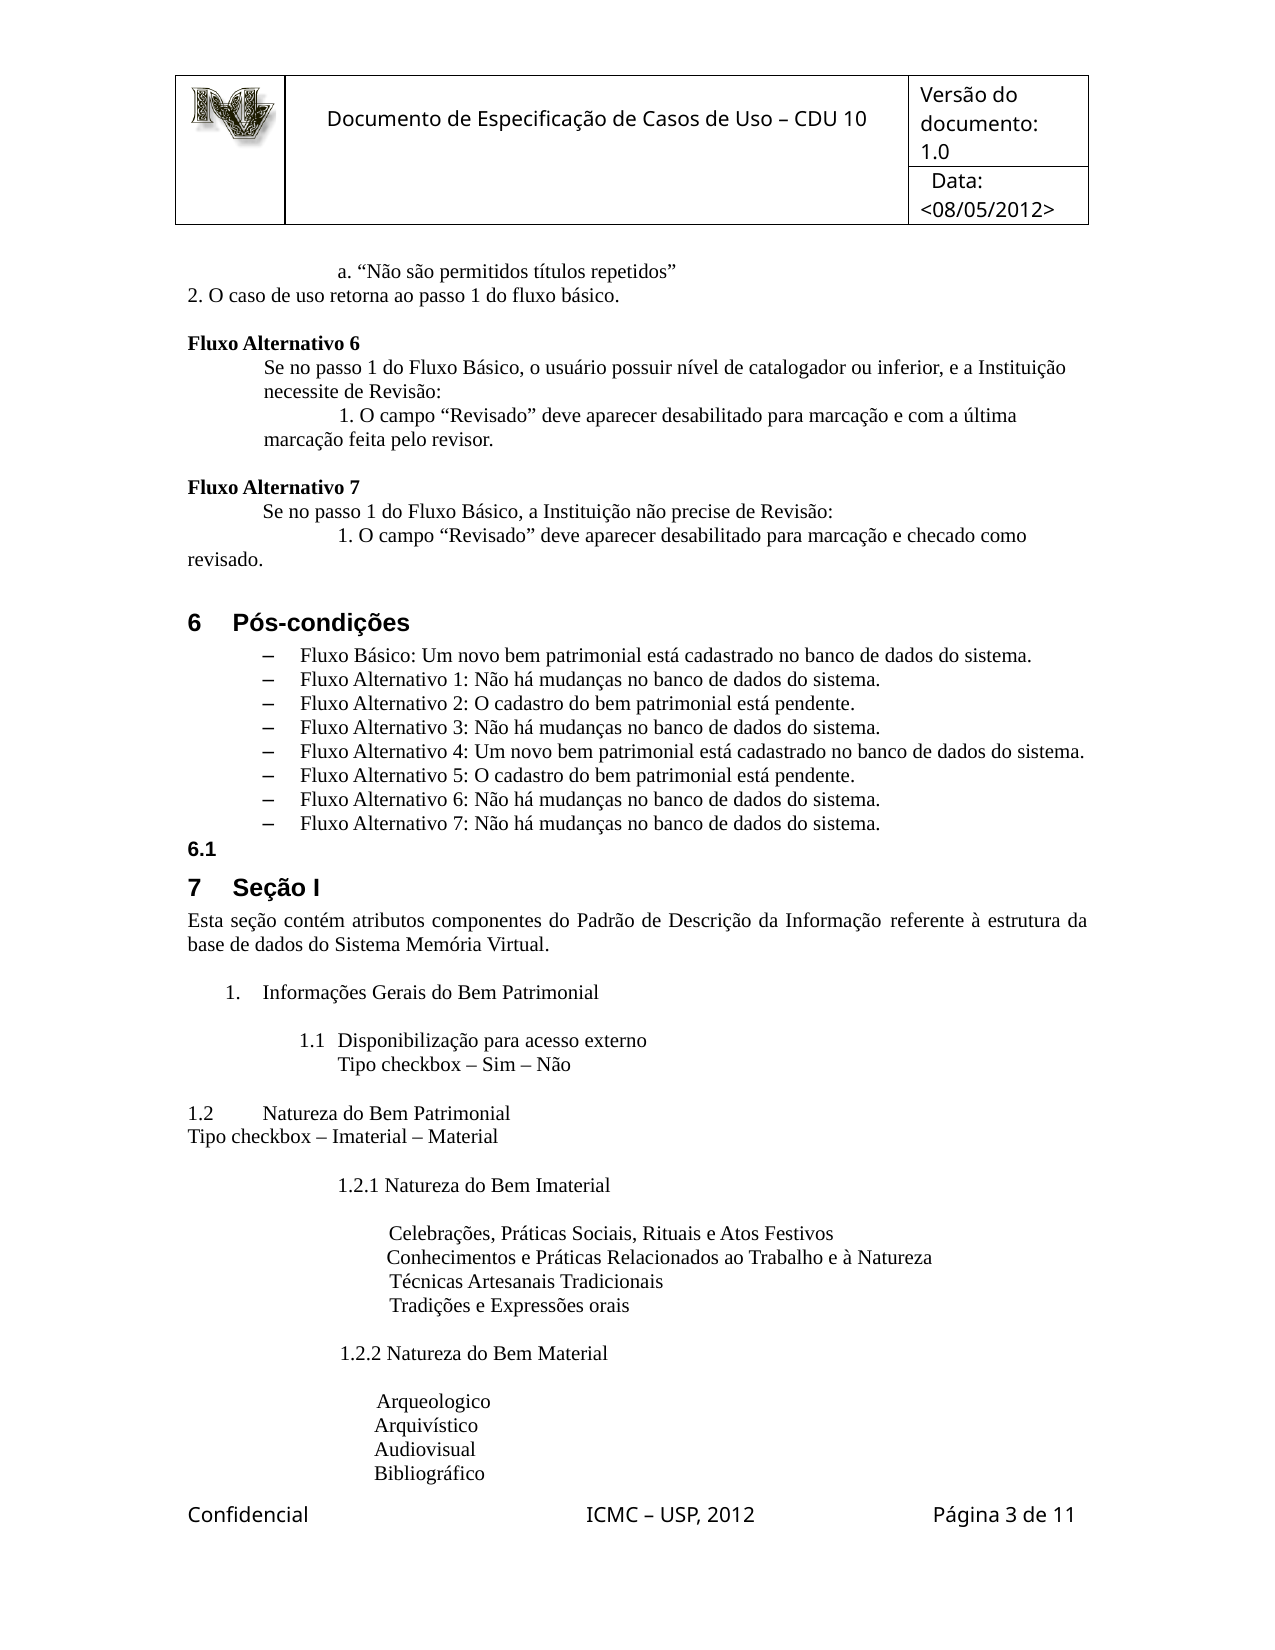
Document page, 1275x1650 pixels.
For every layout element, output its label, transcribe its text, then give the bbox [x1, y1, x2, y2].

text Conhecimentos e Práticas Relacionados ao Trabalho e à Natureza [187, 1245, 1087, 1269]
text Técnicas Artesanais Tradicionais [187, 1269, 1087, 1293]
text a. “Não são permitidos títulos repetidos” [187, 258, 1087, 283]
list Fluxo Alternativo 6: Não há mudanças no banco de dados do sistema. [262, 787, 1087, 811]
list Fluxo Alternativo 7: Não há mudanças no banco de dados do sistema. [262, 811, 1087, 835]
list Fluxo Básico: Um novo bem patrimonial está cadastrado no banco de dados do sistema. [262, 643, 1087, 667]
list Fluxo Alternativo 1: Não há mudanças no banco de dados do sistema. [262, 667, 1087, 691]
text 2. O caso de uso retorna ao passo 1 do fluxo básico. [187, 283, 1087, 307]
text 1. O campo “Revisado” deve aparecer desabilitado para marcação e com a última marcação feita pelo revisor. [263, 403, 1087, 451]
text Se no passo 1 do Fluxo Básico, o usuário possuir nível de catalogador ou inferior, e a Instituição necessite de Revisão: [263, 355, 1087, 403]
text 1.1 Disponibilização para acesso externo [187, 1028, 1087, 1052]
list Fluxo Alternativo 2: O cadastro do bem patrimonial está pendente. [262, 691, 1087, 715]
list Fluxo Alternativo 5: O cadastro do bem patrimonial está pendente. [262, 763, 1087, 787]
text Fluxo Alternativo 6 [187, 331, 1087, 355]
text Tipo checkbox – Sim – Não [187, 1052, 1087, 1076]
list Informações Gerais do Bem Patrimonial [225, 980, 1087, 1004]
text 1.2.1 Natureza do Bem Imaterial [187, 1173, 1087, 1197]
text Tradições e Expressões orais [187, 1293, 1087, 1317]
text 1.2.2 Natureza do Bem Material [187, 1341, 1087, 1365]
text Arqueologico [187, 1389, 1087, 1413]
text Tipo checkbox – Imaterial – Material [187, 1124, 1087, 1148]
subtitle Seção I [187, 873, 1087, 902]
text 1. O campo “Revisado” deve aparecer desabilitado para marcação e checado como revisado. [187, 523, 1087, 571]
text Arquivístico [187, 1413, 1087, 1437]
text Audiovisual [187, 1437, 1087, 1461]
text Bibliográfico [187, 1461, 1087, 1485]
list Fluxo Alternativo 4: Um novo bem patrimonial está cadastrado no banco de dados do sistema. [262, 739, 1087, 763]
list Fluxo Alternativo 3: Não há mudanças no banco de dados do sistema. [262, 715, 1087, 739]
text Se no passo 1 do Fluxo Básico, a Instituição não precise de Revisão: [187, 499, 1087, 523]
text Celebrações, Práticas Sociais, Rituais e Atos Festivos [187, 1221, 1087, 1245]
text 1.2 Natureza do Bem Patrimonial [187, 1100, 1087, 1124]
subtitle Pós-condições [187, 608, 1087, 637]
text Fluxo Alternativo 7 [187, 475, 1087, 499]
text Esta seção contém atributos componentes do Padrão de Descrição da Informação referente à estrutura da base de dados do Sistema Memória Virtual. [187, 908, 1087, 956]
